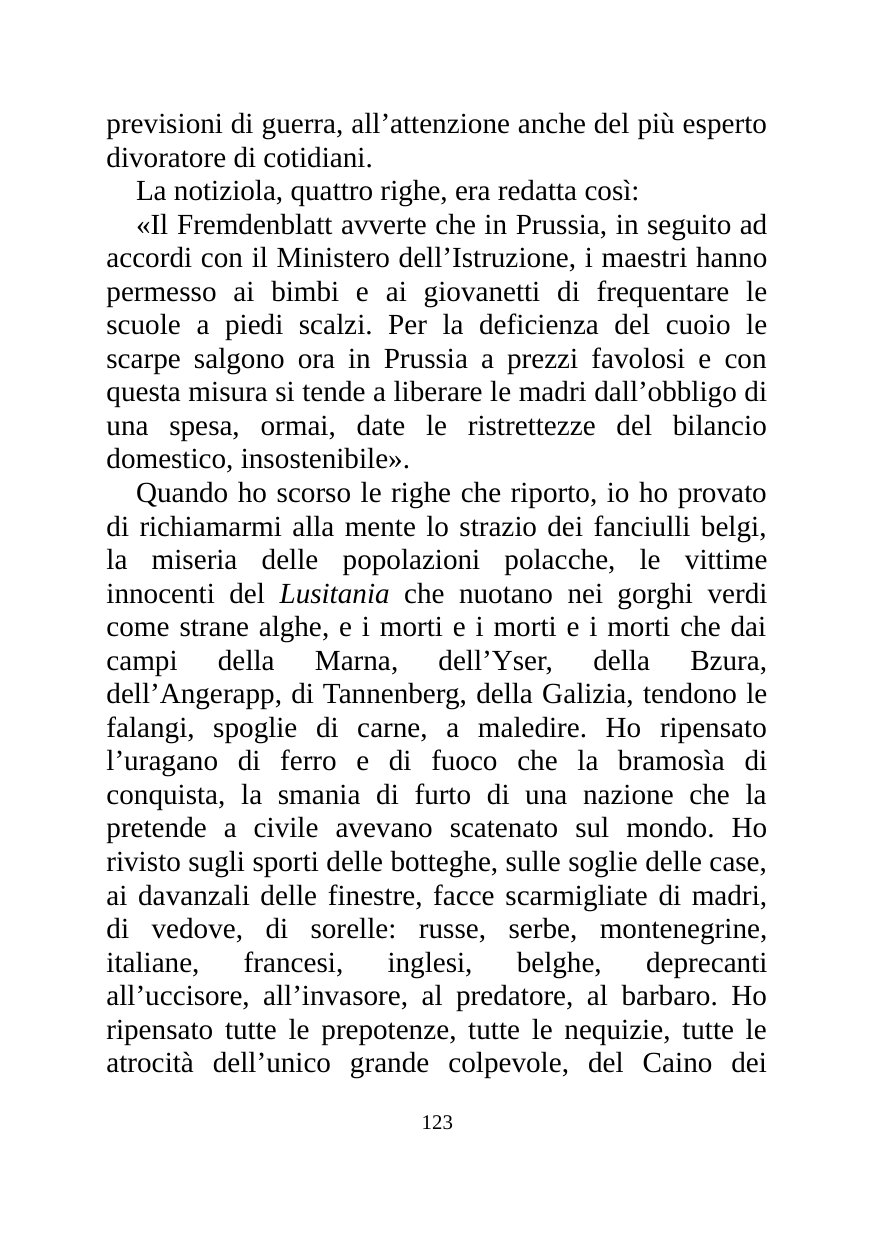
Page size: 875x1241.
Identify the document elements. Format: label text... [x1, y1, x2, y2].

text La notiziola, quattro righe, era redatta così: [106, 173, 768, 207]
text «Il Fremdenblatt avverte che in Prussia, in seguito ad accordi con il Ministero dell’Istruzione, i maestri hanno permesso ai bimbi e ai giovanetti di frequentare le scuole a piedi scalzi. Per la deficienza del cuoio le scarpe salgono ora in Prussia a prezzi favolosi e con questa misura si tende a liberare le madri dall’obbligo di una spesa, ormai, date le ristrettezze del bilancio domestico, insostenibile». [106, 207, 768, 475]
text Quando ho scorso le righe che riporto, io ho provato di richiamarmi alla mente lo strazio dei fanciulli belgi, la miseria delle popolazioni polacche, le vittime innocenti del Lusitania che nuotano nei gorghi verdi come strane alghe, e i morti e i morti e i morti che dai campi della Marna, dell’Yser, della Bzura, dell’Angerapp, di Tannenberg, della Galizia, tendono le falangi, spoglie di carne, a maledire. Ho ripensato l’uragano di ferro e di fuoco che la bramosìa di conquista, la smania di furto di una nazione che la pretende a civile avevano scatenato sul mondo. Ho rivisto sugli sporti delle botteghe, sulle soglie delle case, ai davanzali delle finestre, facce scarmigliate di madri, di vedove, di sorelle: russe, serbe, montenegrine, italiane, francesi, inglesi, belghe, deprecanti all’uccisore, all’invasore, al predatore, al barbaro. Ho ripensato tutte le prepotenze, tutte le nequizie, tutte le atrocità dell’unico grande colpevole, del Caino dei [106, 475, 768, 1079]
text previsioni di guerra, all’attenzione anche del più esperto divoratore di cotidiani. [106, 106, 768, 173]
